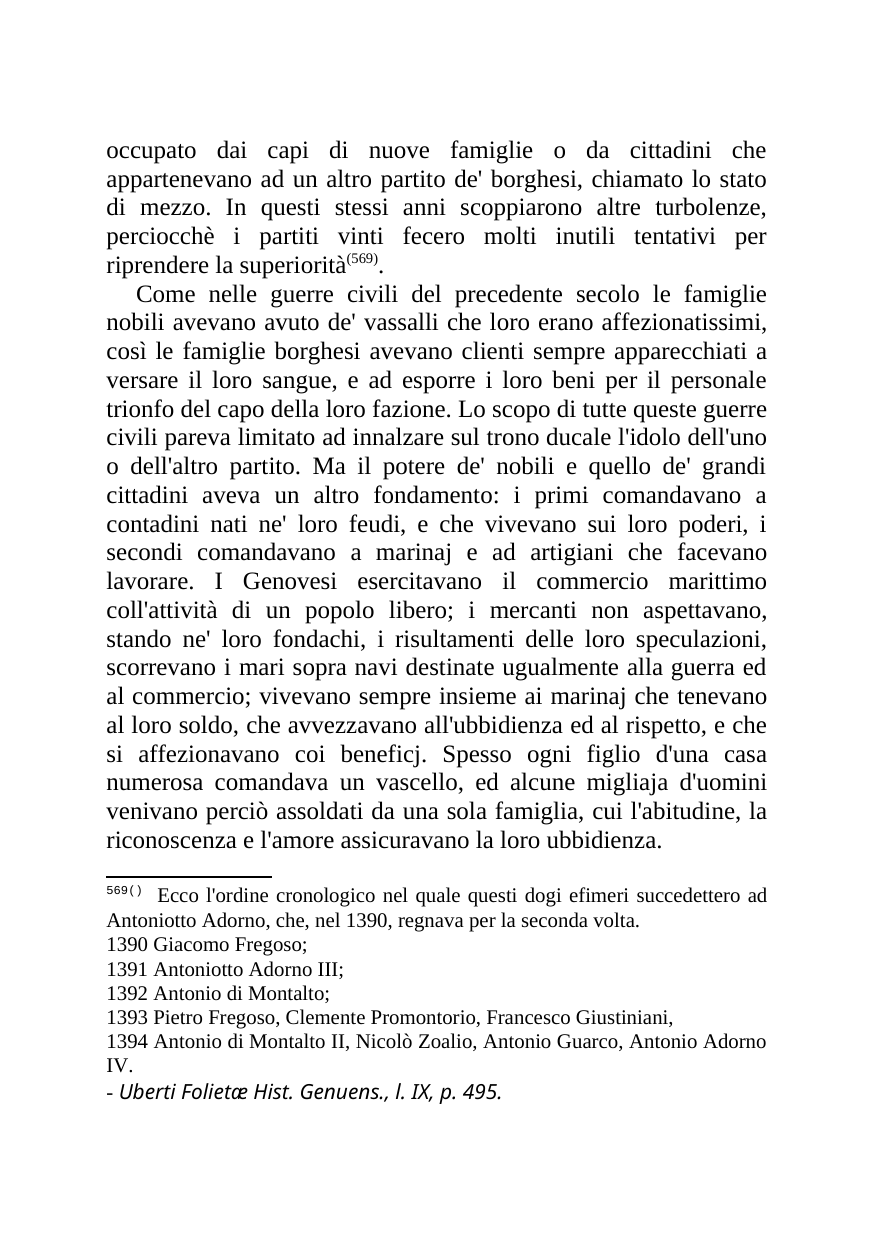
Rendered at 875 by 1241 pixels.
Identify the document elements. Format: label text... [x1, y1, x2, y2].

text 1393 Pietro Fregoso, Clemente Promontorio, Francesco Giustiniani, [106, 1004, 768, 1029]
text - Uberti Folietæ Hist. Genuens., l. IX, p. 495. [106, 1077, 768, 1105]
text 1394 Antonio di Montalto II, Nicolò Zoalio, Antonio Guarco, Antonio Adorno IV. [106, 1029, 768, 1077]
text 1392 Antonio di Montalto; [106, 981, 768, 1004]
text 1390 Giacomo Fregoso; [106, 932, 768, 956]
text Come nelle guerre civili del precedente secolo le famiglie nobili avevano avuto de' vassalli che loro erano affezionatissimi, così le famiglie borghesi avevano clienti sempre apparecchiati a versare il loro sangue, e ad esporre i loro beni per il personale trionfo del capo della loro fazione. Lo scopo di tutte queste guerre civili pareva limitato ad innalzare sul trono ducale l'idolo dell'uno o dell'altro partito. Ma il potere de' nobili e quello de' grandi cittadini aveva un altro fondamento: i primi comandavano a contadini nati ne' loro feudi, e che vivevano sui loro poderi, i secondi comandavano a marinaj e ad artigiani che facevano lavorare. I Genovesi esercitavano il commercio marittimo coll'attività di un popolo libero; i mercanti non aspettavano, stando ne' loro fondachi, i risultamenti delle loro speculazioni, scorrevano i mari sopra navi destinate ugualmente alla guerra ed al commercio; vivevano sempre insieme ai marinaj che tenevano al loro soldo, che avvezzavano all'ubbidienza ed al rispetto, e che si affezionavano coi beneficj. Spesso ogni figlio d'una casa numerosa comandava un vascello, ed alcune migliaja d'uomini venivano perciò assoldati da una sola famiglia, cui l'abitudine, la riconoscenza e l'amore assicuravano la loro ubbidienza. [106, 279, 768, 854]
text 1391 Antoniotto Adorno III; [106, 956, 768, 981]
text () Ecco l'ordine cronologico nel quale questi dogi efimeri succedettero ad Antoniotto Adorno, che, nel 1390, regnava per la seconda volta. [106, 883, 768, 932]
text occupato dai capi di nuove famiglie o da cittadini che appartenevano ad un altro partito de' borghesi, chiamato lo stato di mezzo. In questi stessi anni scoppiarono altre turbolenze, perciocchè i partiti vinti fecero molti inutili tentativi per riprendere la superiorità(). [106, 135, 768, 279]
